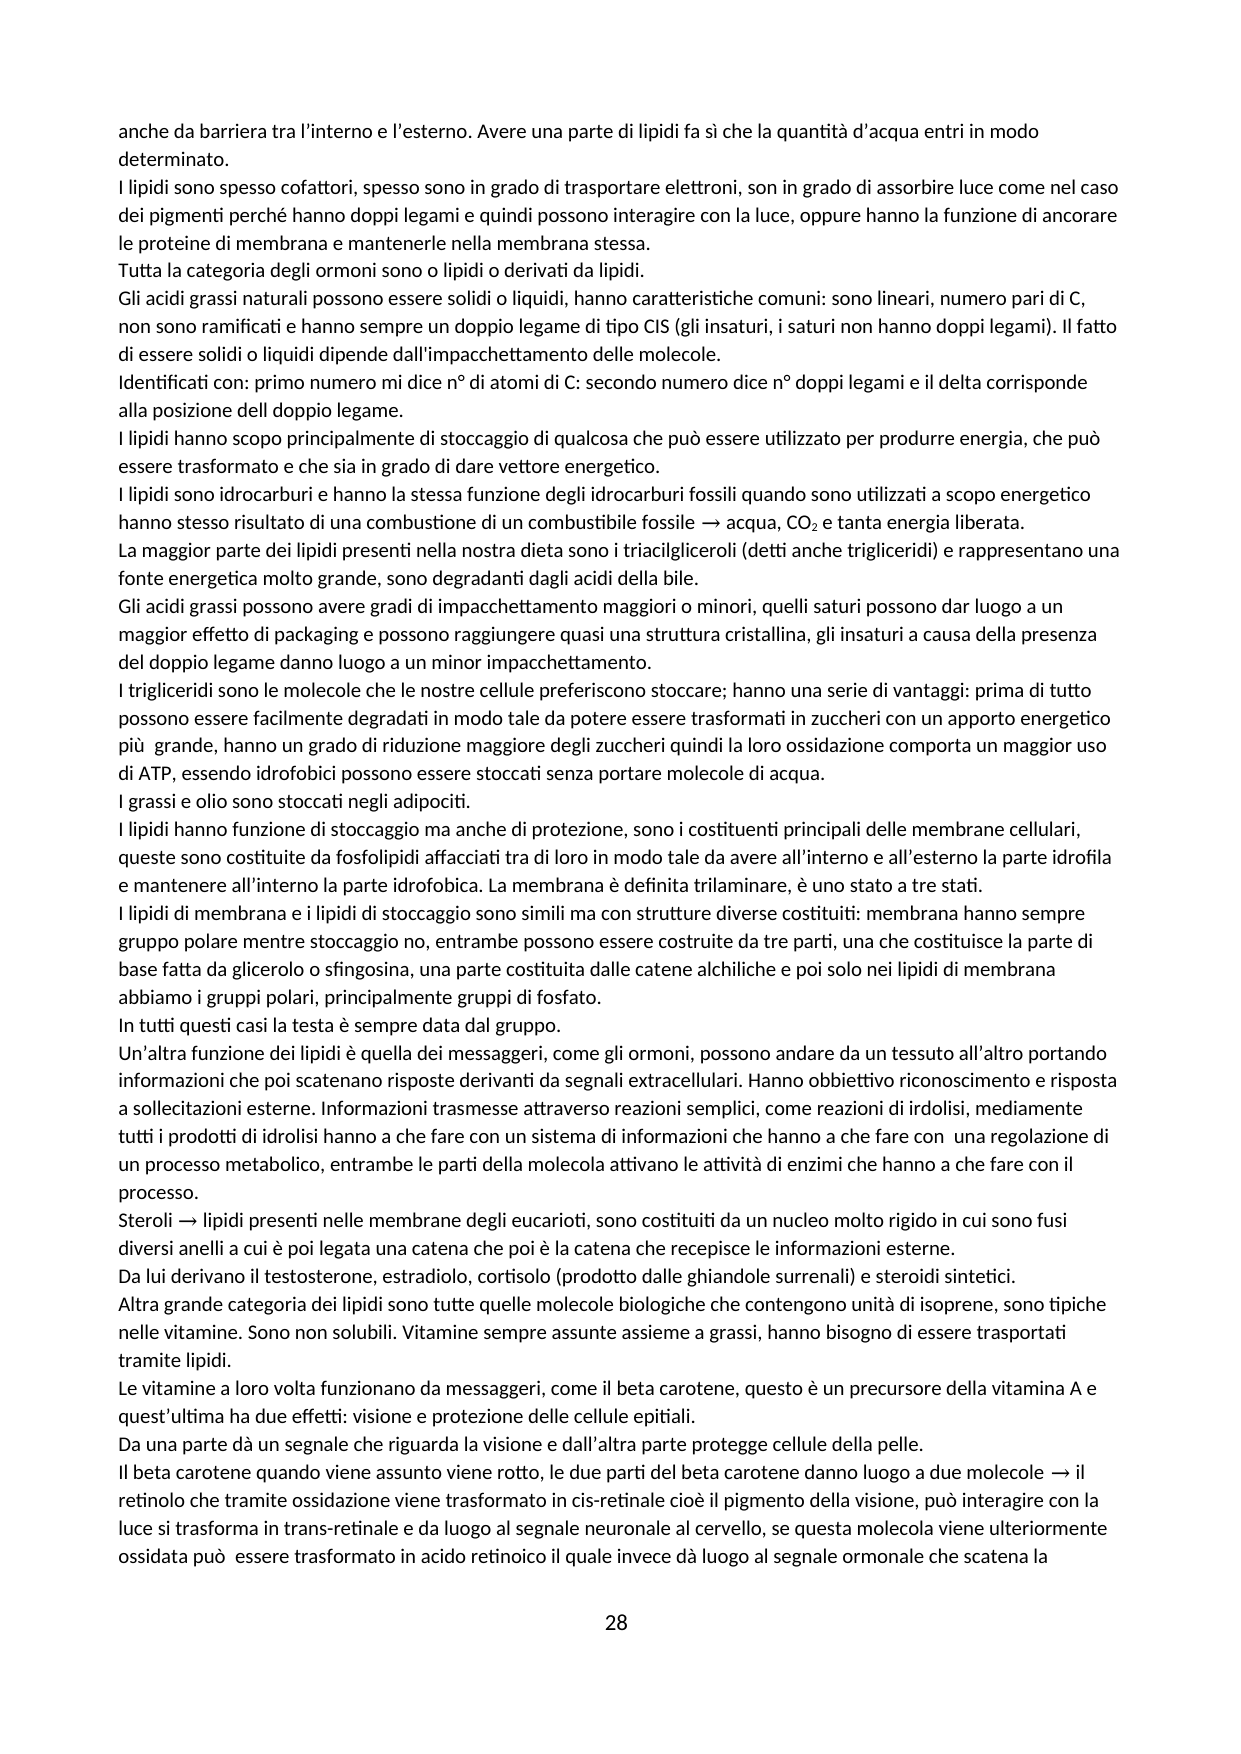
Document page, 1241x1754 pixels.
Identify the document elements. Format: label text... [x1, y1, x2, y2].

text anche da barriera tra l’interno e l’esterno. Avere una parte di lipidi fa sì che la quantità d’acqua entri in modo determinato. I lipidi sono spesso cofattori, spesso sono in grado di trasportare elettroni, son in grado di assorbire luce come nel caso dei pigmenti perché hanno doppi legami e quindi possono interagire con la luce, oppure hanno la funzione di ancorare le proteine di membrana e mantenerle nella membrana stessa. Tutta la categoria degli ormoni sono o lipidi o derivati da lipidi. Gli acidi grassi naturali possono essere solidi o liquidi, hanno caratteristiche comuni: sono lineari, numero pari di C, non sono ramificati e hanno sempre un doppio legame di tipo CIS (gli insaturi, i saturi non hanno doppi legami). Il fatto di essere solidi o liquidi dipende dall'impacchettamento delle molecole. Identificati con: primo numero mi dice n° di atomi di C: secondo numero dice n° doppi legami e il delta corrisponde alla posizione dell doppio legame. I lipidi hanno scopo principalmente di stoccaggio di qualcosa che può essere utilizzato per produrre energia, che può essere trasformato e che sia in grado di dare vettore energetico. I lipidi sono idrocarburi e hanno la stessa funzione degli idrocarburi fossili quando sono utilizzati a scopo energetico hanno stesso risultato di una combustione di un combustibile fossile → acqua, CO2 e tanta energia liberata. La maggior parte dei lipidi presenti nella nostra dieta sono i triacilgliceroli (detti anche trigliceridi) e rappresentano una fonte energetica molto grande, sono degradanti dagli acidi della bile. Gli acidi grassi possono avere gradi di impacchettamento maggiori o minori, quelli saturi possono dar luogo a un maggior effetto di packaging e possono raggiungere quasi una struttura cristallina, gli insaturi a causa della presenza del doppio legame danno luogo a un minor impacchettamento. I trigliceridi sono le molecole che le nostre cellule preferiscono stoccare; hanno una serie di vantaggi: prima di tutto possono essere facilmente degradati in modo tale da potere essere trasformati in zuccheri con un apporto energetico più grande, hanno un grado di riduzione maggiore degli zuccheri quindi la loro ossidazione comporta un maggior uso di ATP, essendo idrofobici possono essere stoccati senza portare molecole di acqua. I grassi e olio sono stoccati negli adipociti. I lipidi hanno funzione di stoccaggio ma anche di protezione, sono i costituenti principali delle membrane cellulari, queste sono costituite da fosfolipidi affacciati tra di loro in modo tale da avere all’interno e all’esterno la parte idrofila e mantenere all’interno la parte idrofobica. La membrana è definita trilaminare, è uno stato a tre stati. I lipidi di membrana e i lipidi di stoccaggio sono simili ma con strutture diverse costituiti: membrana hanno sempre gruppo polare mentre stoccaggio no, entrambe possono essere costruite da tre parti, una che costituisce la parte di base fatta da glicerolo o sfingosina, una parte costituita dalle catene alchiliche e poi solo nei lipidi di membrana abbiamo i gruppi polari, principalmente gruppi di fosfato. In tutti questi casi la testa è sempre data dal gruppo. Un’altra funzione dei lipidi è quella dei messaggeri, come gli ormoni, possono andare da un tessuto all’altro portando informazioni che poi scatenano risposte derivanti da segnali extracellulari. Hanno obbiettivo riconoscimento e risposta a sollecitazioni esterne. Informazioni trasmesse attraverso reazioni semplici, come reazioni di irdolisi, mediamente tutti i prodotti di idrolisi hanno a che fare con un sistema di informazioni che hanno a che fare con una regolazione di un processo metabolico, entrambe le parti della molecola attivano le attività di enzimi che hanno a che fare con il processo. Steroli → lipidi presenti nelle membrane degli eucarioti, sono costituiti da un nucleo molto rigido in cui sono fusi diversi anelli a cui è poi legata una catena che poi è la catena che recepisce le informazioni esterne. Da lui derivano il testosterone, estradiolo, cortisolo (prodotto dalle ghiandole surrenali) e steroidi sintetici. Altra grande categoria dei lipidi sono tutte quelle molecole biologiche che contengono unità di isoprene, sono tipiche nelle vitamine. Sono non solubili. Vitamine sempre assunte assieme a grassi, hanno bisogno di essere trasportati tramite lipidi. Le vitamine a loro volta funzionano da messaggeri, come il beta carotene, questo è un precursore della vitamina A e quest’ultima ha due effetti: visione e protezione delle cellule epitiali. Da una parte dà un segnale che riguarda la visione e dall’altra parte protegge cellule della pelle. Il beta carotene quando viene assunto viene rotto, le due parti del beta carotene danno luogo a due molecole → il retinolo che tramite ossidazione viene trasformato in cis-retinale cioè il pigmento della visione, può interagire con la luce si trasforma in trans-retinale e da luogo al segnale neuronale al cervello, se questa molecola viene ulteriormente ossidata può essere trasformato in acido retinoico il quale invece dà luogo al segnale ormonale che scatena la [118, 118, 1122, 1568]
